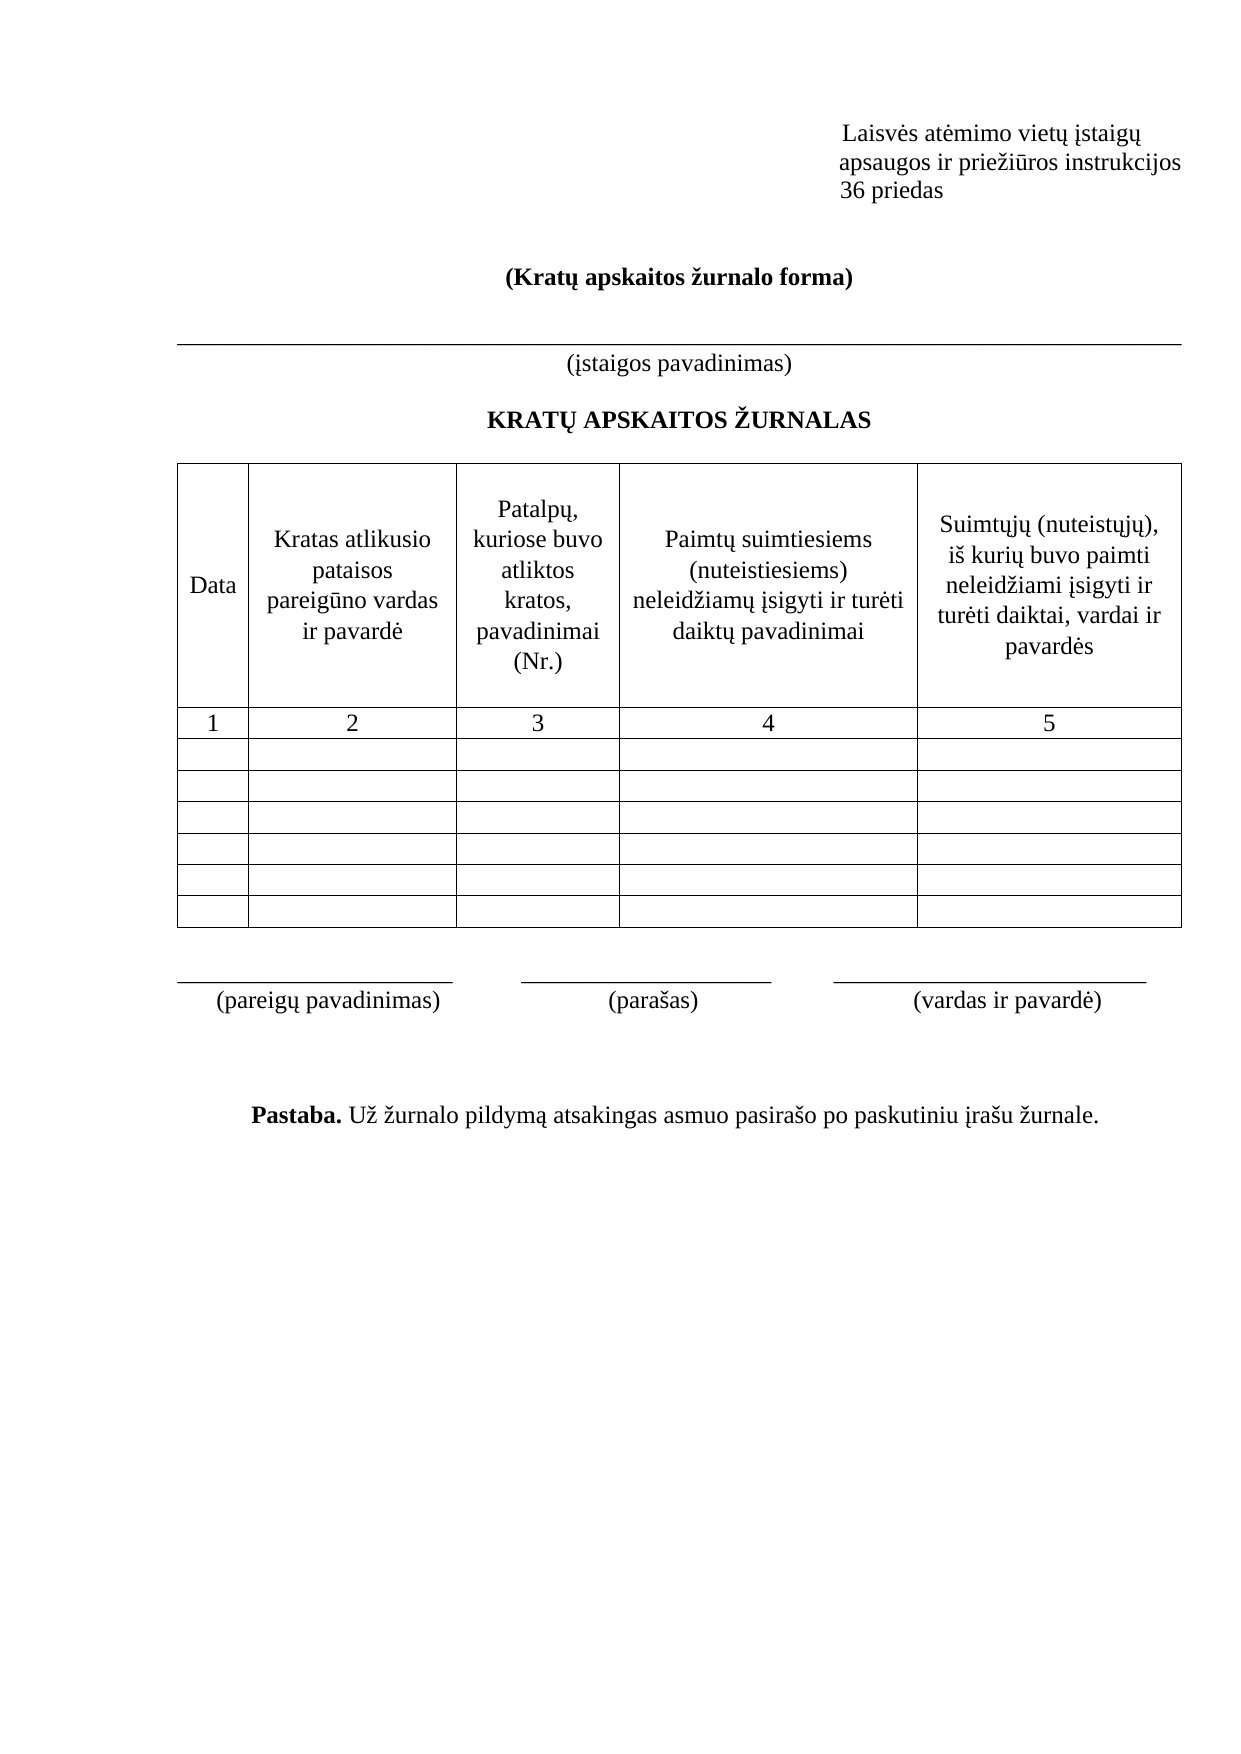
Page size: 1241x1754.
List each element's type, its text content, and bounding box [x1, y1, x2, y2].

table_cell [457, 771, 619, 801]
table_cell [457, 834, 619, 864]
table_cell 2 [249, 708, 456, 738]
table_cell [457, 802, 619, 832]
table_cell [918, 802, 1181, 832]
table_cell [918, 771, 1181, 801]
text KRATŲ APSKAITOS ŽURNALAS [177, 406, 1181, 434]
table_cell [249, 802, 456, 832]
table_cell [620, 771, 917, 801]
table_cell [249, 896, 456, 927]
table_cell [620, 802, 917, 832]
text apsaugos ir priežiūros instrukcijos [177, 147, 1181, 176]
table_cell [918, 896, 1181, 927]
table_cell [457, 865, 619, 895]
table_cell 4 [620, 708, 917, 738]
table_cell [457, 896, 619, 927]
table_cell [457, 739, 619, 769]
table_cell [249, 834, 456, 864]
table_cell [249, 865, 456, 895]
text Laisvės atėmimo vietų įstaigų [582, 118, 1181, 147]
table_cell 5 [918, 708, 1181, 738]
table_cell [178, 802, 248, 832]
table_cell 1 [178, 708, 248, 738]
text (pareigų pavadinimas) (parašas) (vardas ir pavardė) [177, 985, 1181, 1014]
table_cell [178, 896, 248, 927]
table_cell [178, 865, 248, 895]
text Pastaba. Už žurnalo pildymą atsakingas asmuo pasirašo po paskutiniu įrašu žurnale. [177, 1100, 1181, 1129]
table_cell [620, 865, 917, 895]
table_cell [178, 771, 248, 801]
table_cell [918, 739, 1181, 769]
table_cell 3 [457, 708, 619, 738]
table_header Paimtų suimtiesiems (nuteistiesiems) neleidžiamų įsigyti ir turėti daiktų pavadinimai [620, 464, 917, 707]
text (Kratų apskaitos žurnalo forma) [177, 262, 1181, 291]
table_header Data [178, 464, 248, 707]
table_cell [178, 739, 248, 769]
table_cell [918, 865, 1181, 895]
table_cell [620, 834, 917, 864]
table_cell [249, 739, 456, 769]
table_cell [918, 834, 1181, 864]
text ______________________ ____________________ _________________________ [177, 957, 1181, 985]
table_cell [620, 739, 917, 769]
text 36 priedas [582, 176, 1181, 204]
table_cell [249, 771, 456, 801]
table_header Suimtųjų (nuteistųjų), iš kurių buvo paimti neleidžiami įsigyti ir turėti daiktai, vardai ir pavardės [918, 464, 1181, 707]
text (įstaigos pavadinimas) [177, 348, 1181, 377]
table_header Patalpų, kuriose buvo atliktos kratos, pavadinimai (Nr.) [457, 464, 619, 707]
table_cell [178, 834, 248, 864]
table_header Kratas atlikusio pataisos pareigūno vardas ir pavardė [249, 464, 456, 707]
table_cell [620, 896, 917, 927]
